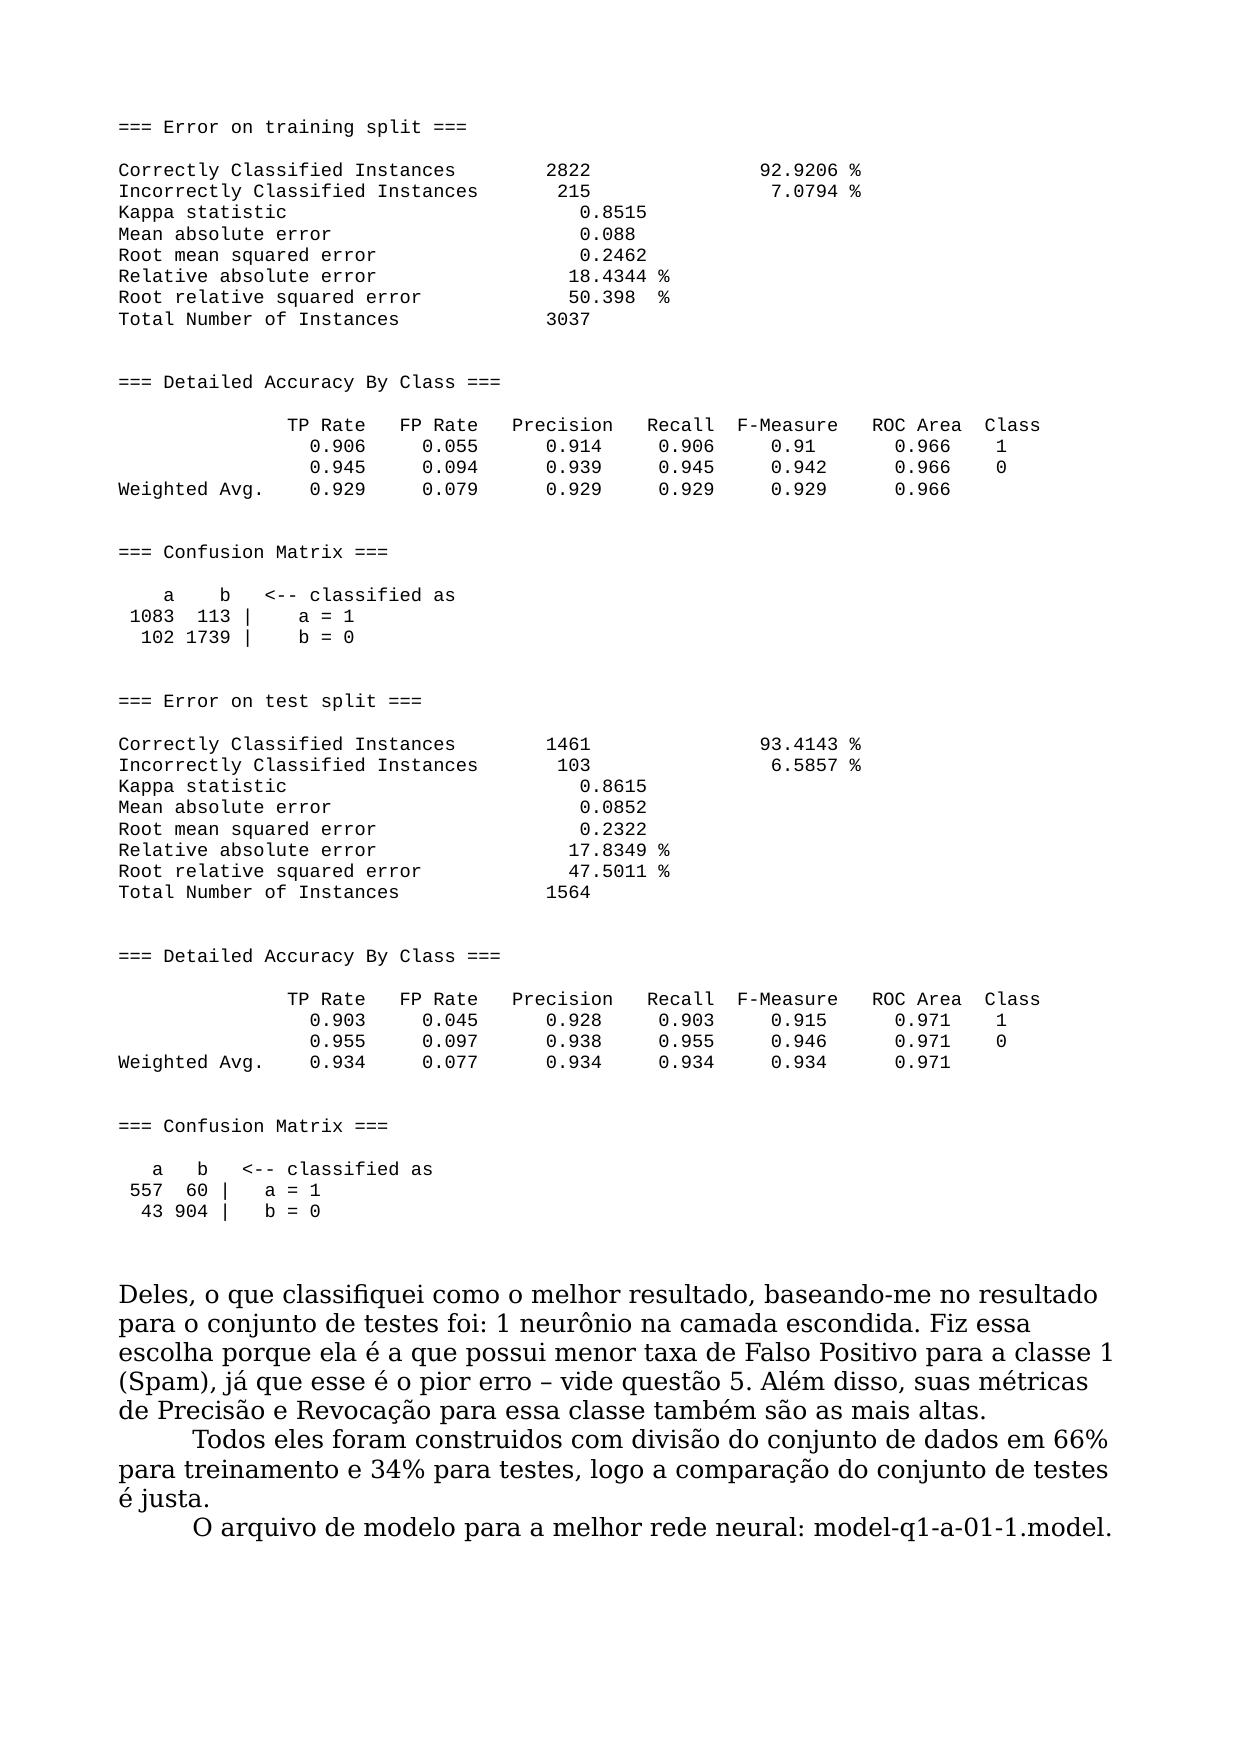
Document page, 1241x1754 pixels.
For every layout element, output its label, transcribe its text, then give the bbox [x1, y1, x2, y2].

text Relative absolute error 18.4344 % [118, 267, 1122, 288]
text Correctly Classified Instances 1461 93.4143 % [118, 734, 1122, 756]
text 0.955 0.097 0.938 0.955 0.946 0.971 0 [118, 1032, 1122, 1053]
text === Confusion Matrix === [118, 543, 1122, 564]
text a b <-- classified as [118, 586, 1122, 607]
text Root relative squared error 50.398 % [118, 288, 1122, 309]
text Relative absolute error 17.8349 % [118, 841, 1122, 862]
text === Confusion Matrix === [118, 1117, 1122, 1138]
text Root mean squared error 0.2322 [118, 819, 1122, 841]
text O arquivo de modelo para a melhor rede neural: model-q1-a-01-1.model. [118, 1513, 1122, 1542]
text Mean absolute error 0.0852 [118, 798, 1122, 819]
text TP Rate FP Rate Precision Recall F-Measure ROC Area Class [118, 416, 1122, 437]
text 0.945 0.094 0.939 0.945 0.942 0.966 0 [118, 458, 1122, 479]
text TP Rate FP Rate Precision Recall F-Measure ROC Area Class [118, 989, 1122, 1011]
text === Detailed Accuracy By Class === [118, 947, 1122, 968]
text === Detailed Accuracy By Class === [118, 373, 1122, 394]
text 0.906 0.055 0.914 0.906 0.91 0.966 1 [118, 437, 1122, 458]
text 557 60 | a = 1 [118, 1181, 1122, 1202]
text Root mean squared error 0.2462 [118, 246, 1122, 267]
text Total Number of Instances 3037 [118, 309, 1122, 331]
text Weighted Avg. 0.934 0.077 0.934 0.934 0.934 0.971 [118, 1053, 1122, 1074]
text Todos eles foram construidos com divisão do conjunto de dados em 66% para treinamento e 34% para testes, logo a comparação do conjunto de testes é justa. [118, 1426, 1122, 1513]
text === Error on test split === [118, 692, 1122, 713]
text Total Number of Instances 1564 [118, 883, 1122, 904]
text Mean absolute error 0.088 [118, 224, 1122, 246]
text 1083 113 | a = 1 [118, 607, 1122, 628]
text Root relative squared error 47.5011 % [118, 862, 1122, 883]
text 43 904 | b = 0 [118, 1202, 1122, 1223]
text a b <-- classified as [118, 1159, 1122, 1181]
text 102 1739 | b = 0 [118, 628, 1122, 649]
text 0.903 0.045 0.928 0.903 0.915 0.971 1 [118, 1011, 1122, 1032]
text Deles, o que classifiquei como o melhor resultado, baseando-me no resultado para o conjunto de testes foi: 1 neurônio na camada escondida. Fiz essa escolha porque ela é a que possui menor taxa de Falso Positivo para a classe 1 (Spam), já que esse é o pior erro – vide questão 5. Além disso, suas métricas de Precisão e Revocação para essa classe também são as mais altas. [118, 1280, 1122, 1426]
text === Error on training split === [118, 118, 1122, 139]
text Kappa statistic 0.8615 [118, 777, 1122, 798]
text Incorrectly Classified Instances 215 7.0794 % [118, 182, 1122, 203]
text Kappa statistic 0.8515 [118, 203, 1122, 224]
text Correctly Classified Instances 2822 92.9206 % [118, 161, 1122, 182]
text Incorrectly Classified Instances 103 6.5857 % [118, 756, 1122, 777]
text Weighted Avg. 0.929 0.079 0.929 0.929 0.929 0.966 [118, 479, 1122, 501]
